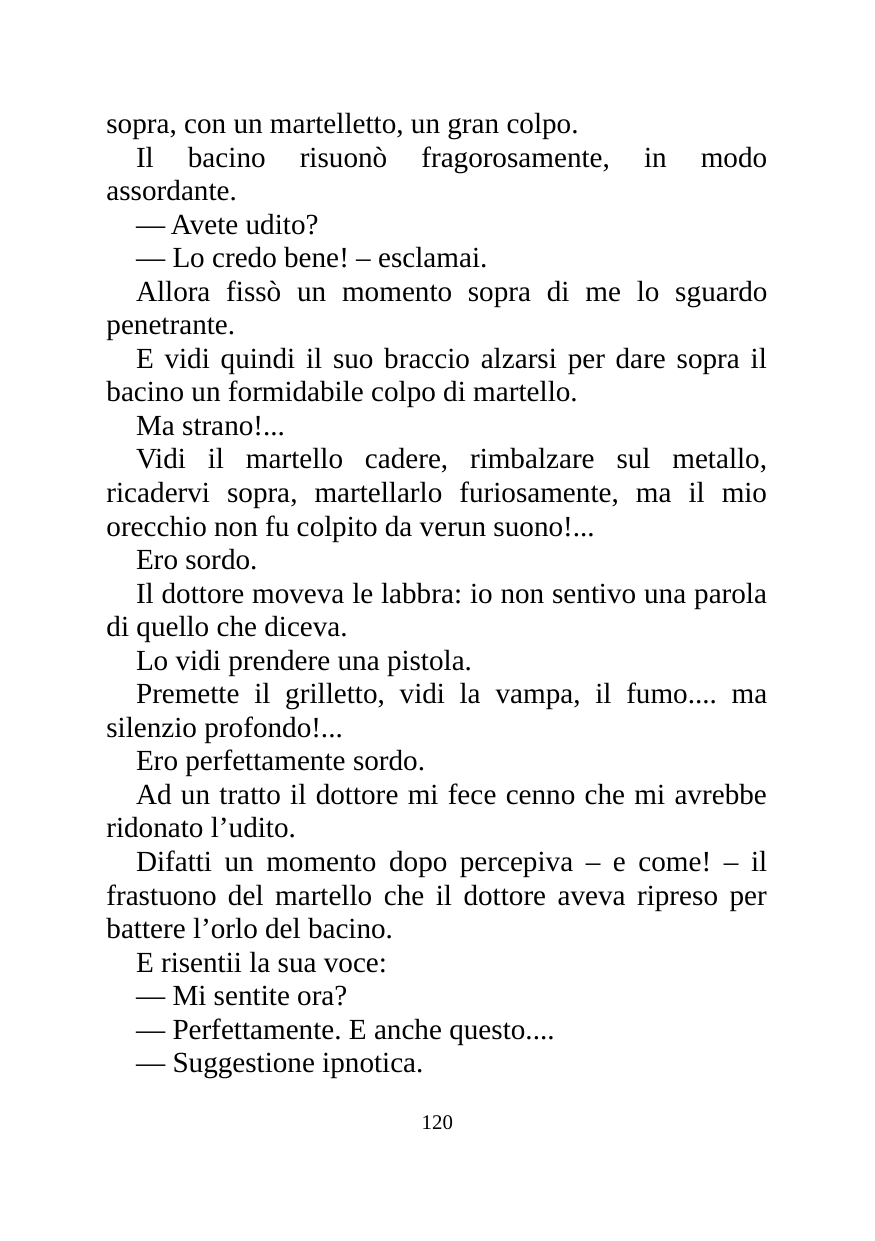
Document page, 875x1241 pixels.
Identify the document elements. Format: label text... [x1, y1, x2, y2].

text sopra, con un martelletto, un gran colpo. [106, 106, 768, 140]
text Difatti un momento dopo percepiva – e come! – il frastuono del martello che il dottore aveva ripreso per battere l’orlo del bacino. [106, 844, 768, 945]
text E risentii la sua voce: [106, 945, 768, 978]
text Vidi il martello cadere, rimbalzare sul metallo, ricadervi sopra, martellarlo furiosamente, ma il mio orecchio non fu colpito da verun suono!... [106, 442, 768, 542]
text — Perfettamente. E anche questo.... [106, 1012, 768, 1045]
text Ad un tratto il dottore mi fece cenno che mi avrebbe ridonato l’udito. [106, 777, 768, 844]
text Ma strano!... [106, 408, 768, 442]
text Premette il grilletto, vidi la vampa, il fumo.... ma silenzio profondo!... [106, 676, 768, 743]
text Il dottore moveva le labbra: io non sentivo una parola di quello che diceva. [106, 576, 768, 643]
text — Avete udito? [106, 207, 768, 240]
text — Suggestione ipnotica. [106, 1045, 768, 1079]
text Il bacino risuonò fragorosamente, in modo assordante. [106, 140, 768, 207]
text Ero perfettamente sordo. [106, 743, 768, 777]
text E vidi quindi il suo braccio alzarsi per dare sopra il bacino un formidabile colpo di martello. [106, 341, 768, 408]
text Ero sordo. [106, 542, 768, 576]
text Lo vidi prendere una pistola. [106, 643, 768, 676]
text Allora fissò un momento sopra di me lo sguardo penetrante. [106, 274, 768, 341]
text — Lo credo bene! – esclamai. [106, 240, 768, 274]
text — Mi sentite ora? [106, 978, 768, 1012]
